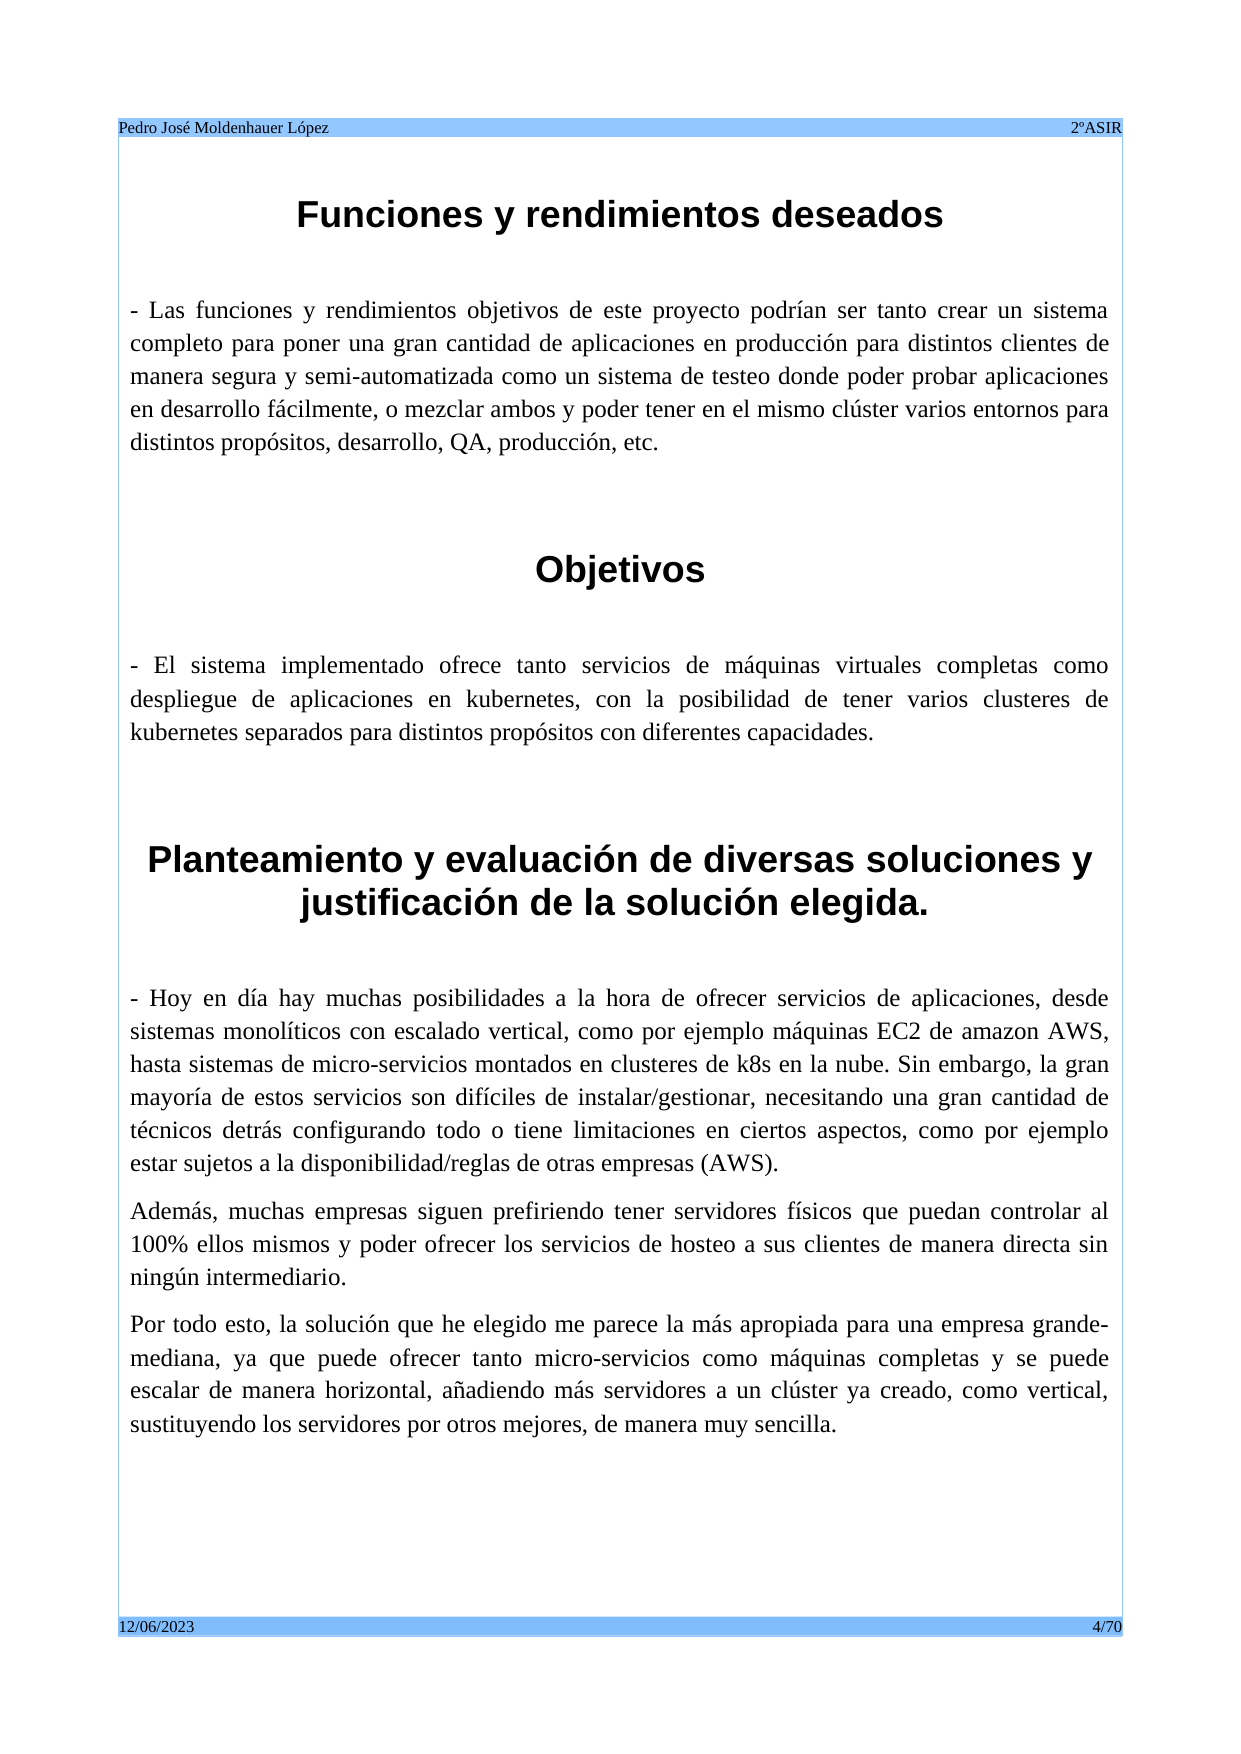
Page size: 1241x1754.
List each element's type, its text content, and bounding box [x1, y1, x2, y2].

subtitle Planteamiento y evaluación de diversas soluciones y justificación de la solución elegida. [119, 837, 1122, 923]
text - Las funciones y rendimientos objetivos de este proyecto podrían ser tanto crear un sistema completo para poner una gran cantidad de aplicaciones en producción para distintos clientes de manera segura y semi-automatizada como un sistema de testeo donde poder probar aplicaciones en desarrollo fácilmente, o mezclar ambos y poder tener en el mismo clúster varios entornos para distintos propósitos, desarrollo, QA, producción, etc. [130, 295, 1110, 456]
text - El sistema implementado ofrece tanto servicios de máquinas virtuales completas como despliegue de aplicaciones en kubernetes, con la posibilidad de tener varios clusteres de kubernetes separados para distintos propósitos con diferentes capacidades. [130, 651, 1110, 745]
subtitle Objetivos [119, 547, 1122, 591]
text Además, muchas empresas siguen prefiriendo tener servidores físicos que puedan controlar al 100% ellos mismos y poder ofrecer los servicios de hosteo a sus clientes de manera directa sin ningún intermediario. [130, 1196, 1110, 1291]
text - Hoy en día hay muchas posibilidades a la hora de ofrecer servicios de aplicaciones, desde sistemas monolíticos con escalado vertical, como por ejemplo máquinas EC2 de amazon AWS, hasta sistemas de micro-servicios montados en clusteres de k8s en la nube. Sin embargo, la gran mayoría de estos servicios son difíciles de instalar/gestionar, necesitando una gran cantidad de técnicos detrás configurando todo o tiene limitaciones en ciertos aspectos, como por ejemplo estar sujetos a la disponibilidad/reglas de otras empresas (AWS). [130, 983, 1110, 1177]
text Por todo esto, la solución que he elegido me parece la más apropiada para una empresa grande-mediana, ya que puede ofrecer tanto micro-servicios como máquinas completas y se puede escalar de manera horizontal, añadiendo más servidores a un clúster ya creado, como vertical, sustituyendo los servidores por otros mejores, de manera muy sencilla. [130, 1309, 1110, 1437]
subtitle Funciones y rendimientos deseados [119, 192, 1122, 235]
